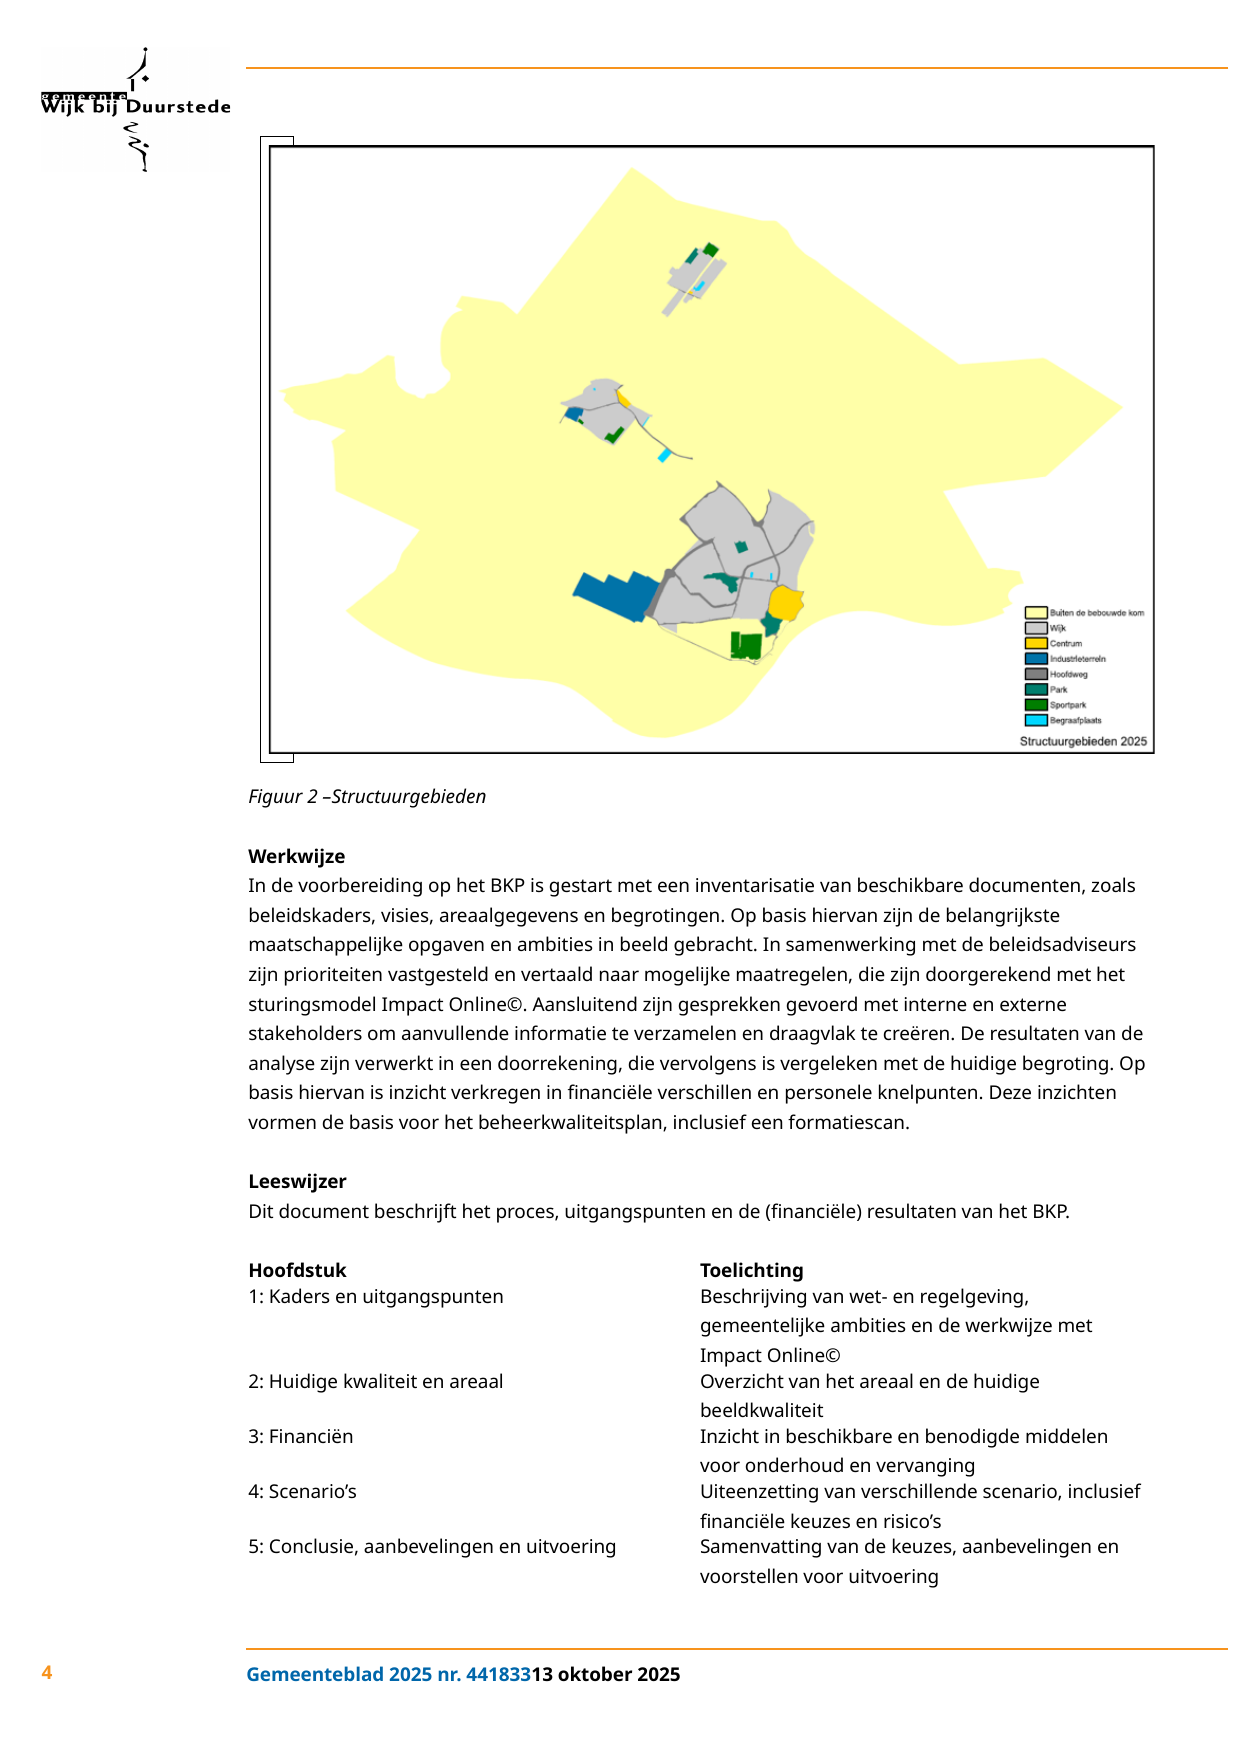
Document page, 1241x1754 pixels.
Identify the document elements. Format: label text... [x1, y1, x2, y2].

table_cell 1: Kaders en uitgangspunten [248, 1283, 700, 1368]
table_header Toelichting [700, 1257, 1152, 1283]
table_header Hoofdstuk [248, 1257, 700, 1283]
table_cell 4: Scenario’s [248, 1479, 700, 1534]
table_cell Samenvatting van de keuzes, aanbevelingen en voorstellen voor uitvoering [700, 1534, 1152, 1589]
picture [268, 145, 1155, 754]
text Leeswijzer [248, 1168, 1152, 1194]
table_cell Uiteenzetting van verschillende scenario, inclusief financiële keuzes en risico’s [700, 1479, 1152, 1534]
picture [41, 47, 231, 172]
table_cell Inzicht in beschikbare en benodigde middelen voor onderhoud en vervanging [700, 1423, 1152, 1478]
table_cell Overzicht van het areaal en de huidige beeldkwaliteit [700, 1368, 1152, 1423]
text Dit document beschrijft het proces, uitgangspunten en de (financiële) resultaten van het BKP. [248, 1198, 1152, 1224]
table_cell 3: Financiën [248, 1423, 700, 1478]
table_cell 2: Huidige kwaliteit en areaal [248, 1368, 700, 1423]
text In de voorbereiding op het BKP is gestart met een inventarisatie van beschikbare documenten, zoals beleidskaders, visies, areaalgegevens en begrotingen. Op basis hiervan zijn de belangrijkste maatschappelijke opgaven en ambities in beeld gebracht. In samenwerking met de beleidsadviseurs zijn prioriteiten vastgesteld en vertaald naar mogelijke maatregelen, die zijn doorgerekend met het sturingsmodel Impact Online©. Aansluitend zijn gesprekken gevoerd met interne en externe stakeholders om aanvullende informatie te verzamelen en draagvlak te creëren. De resultaten van de analyse zijn verwerkt in een doorrekening, die vervolgens is vergeleken met de huidige begroting. Op basis hiervan is inzicht verkregen in financiële verschillen en personele knelpunten. Deze inzichten vormen de basis voor het beheerkwaliteitsplan, inclusief een formatiescan. [248, 872, 1152, 1135]
table_cell 5: Conclusie, aanbevelingen en uitvoering [248, 1534, 700, 1589]
text Figuur 2 –Structuurgebieden [248, 784, 1152, 809]
text Werkwijze [248, 843, 1152, 869]
table_cell Beschrijving van wet- en regelgeving, gemeentelijke ambities en de werkwijze met Impact Online© [700, 1283, 1152, 1368]
